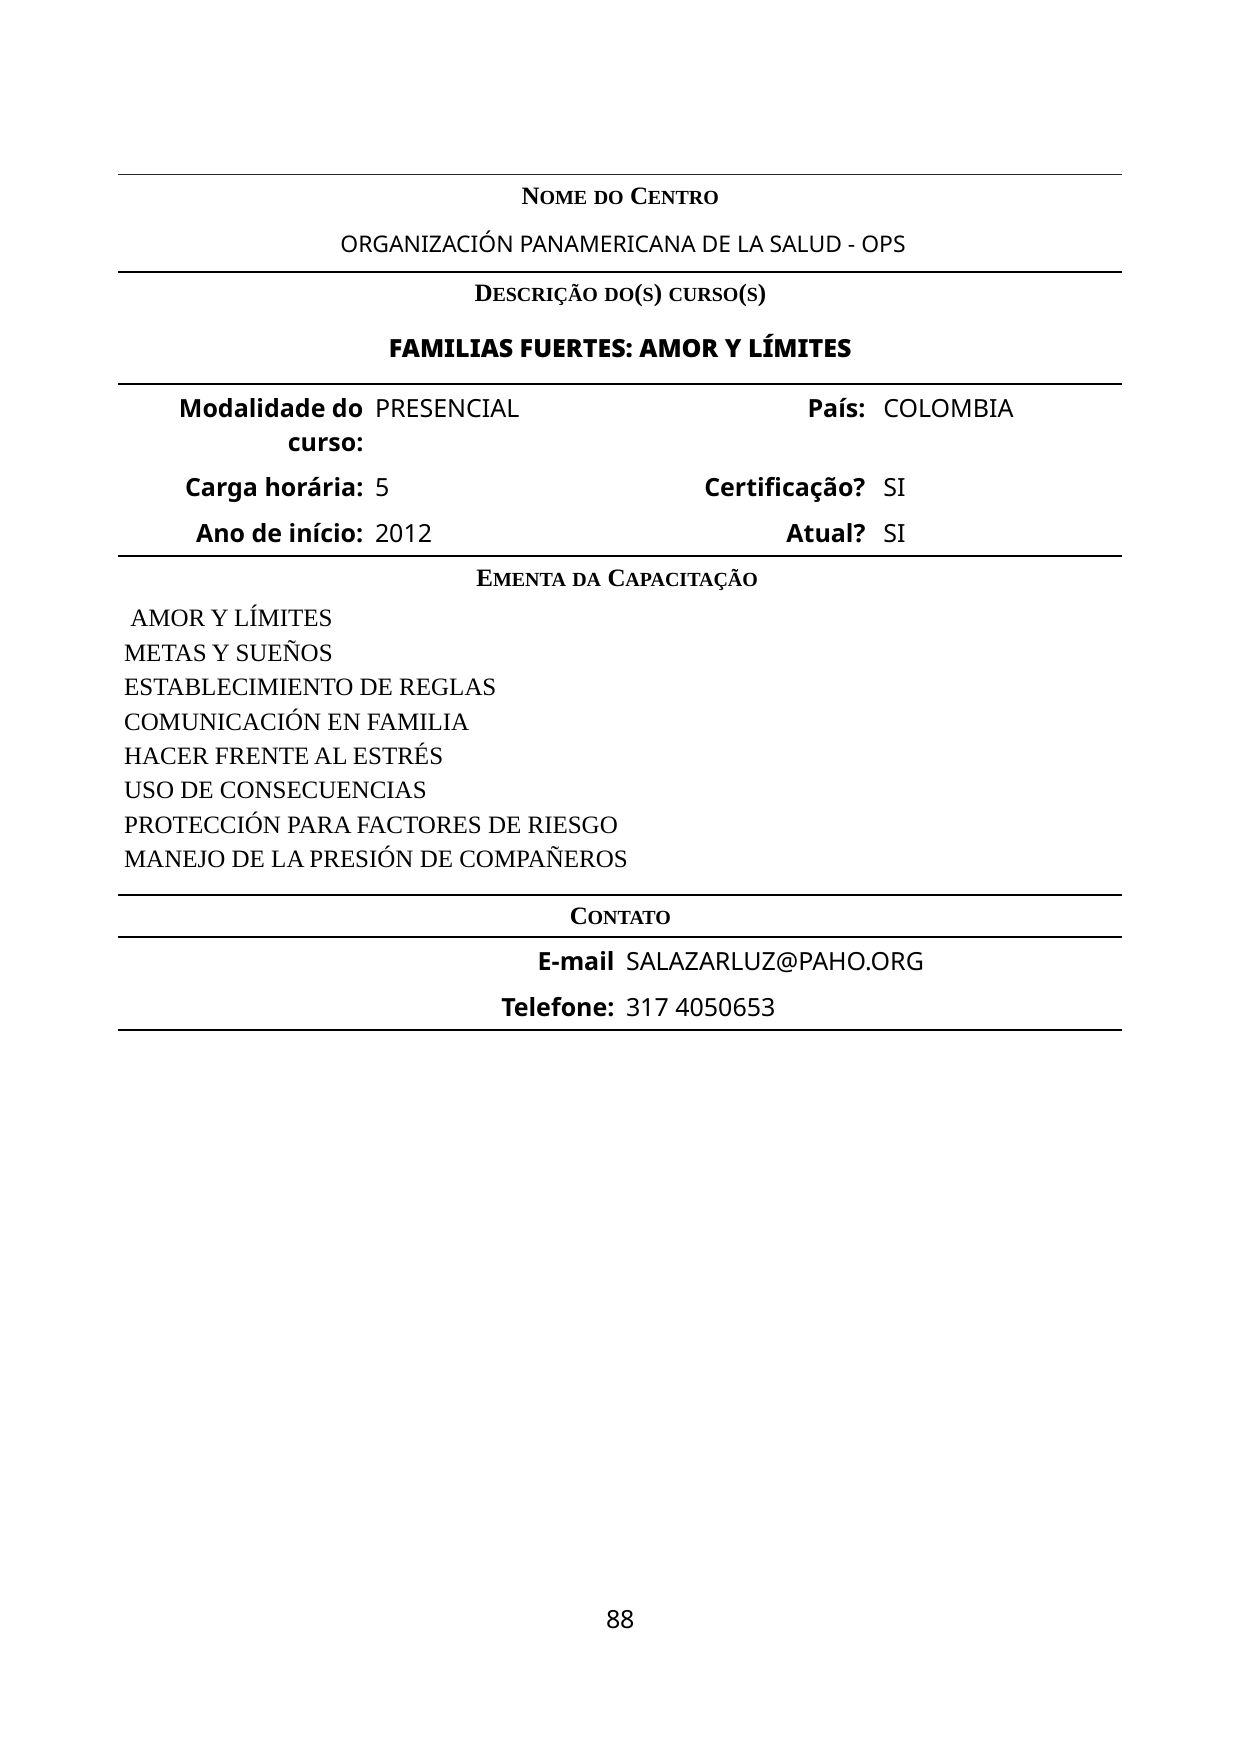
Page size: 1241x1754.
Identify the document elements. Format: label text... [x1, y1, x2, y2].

table_cell FAMILIAS FUERTES: AMOR Y LÍMITES [118, 313, 1122, 382]
table_cell SI [871, 510, 1122, 555]
table_cell Ementa da Capacitação [118, 557, 1122, 597]
table_cell 2012 [369, 510, 620, 555]
table_cell AMOR Y LÍMITES METAS Y SUEÑOS ESTABLECIMIENTO DE REGLAS COMUNICACIÓN EN FAMILIA HACER FRENTE AL ESTRÉS USO DE CONSECUENCIAS PROTECCIÓN PARA FACTORES DE RIESGO MANEJO DE LA PRESIÓN DE COMPAÑEROS [118, 598, 1122, 893]
table_cell Descrição do(s) curso(s) [118, 273, 1122, 313]
table_cell SI [871, 464, 1122, 509]
table_cell Ano de início: [118, 510, 369, 555]
table_cell 5 [369, 464, 620, 509]
table_cell COLOMBIA [871, 385, 1122, 464]
table_header Nome do Centro [118, 176, 1122, 216]
table_cell Carga horária: [118, 464, 369, 509]
table_cell PRESENCIAL [369, 385, 620, 464]
table_cell SALAZARLUZ@PAHO.ORG [620, 938, 1122, 983]
table_cell Contato [118, 896, 1122, 936]
table_cell Telefone: [118, 984, 620, 1029]
table_cell Modalidade do curso: [118, 385, 369, 464]
table_cell E-mail [118, 938, 620, 983]
table_cell Atual? [620, 510, 871, 555]
table_cell País: [620, 385, 871, 464]
table_cell ORGANIZACIÓN PANAMERICANA DE LA SALUD - OPS [118, 216, 1122, 271]
table_cell 317 4050653 [620, 984, 1122, 1029]
table_cell Certificação? [620, 464, 871, 509]
